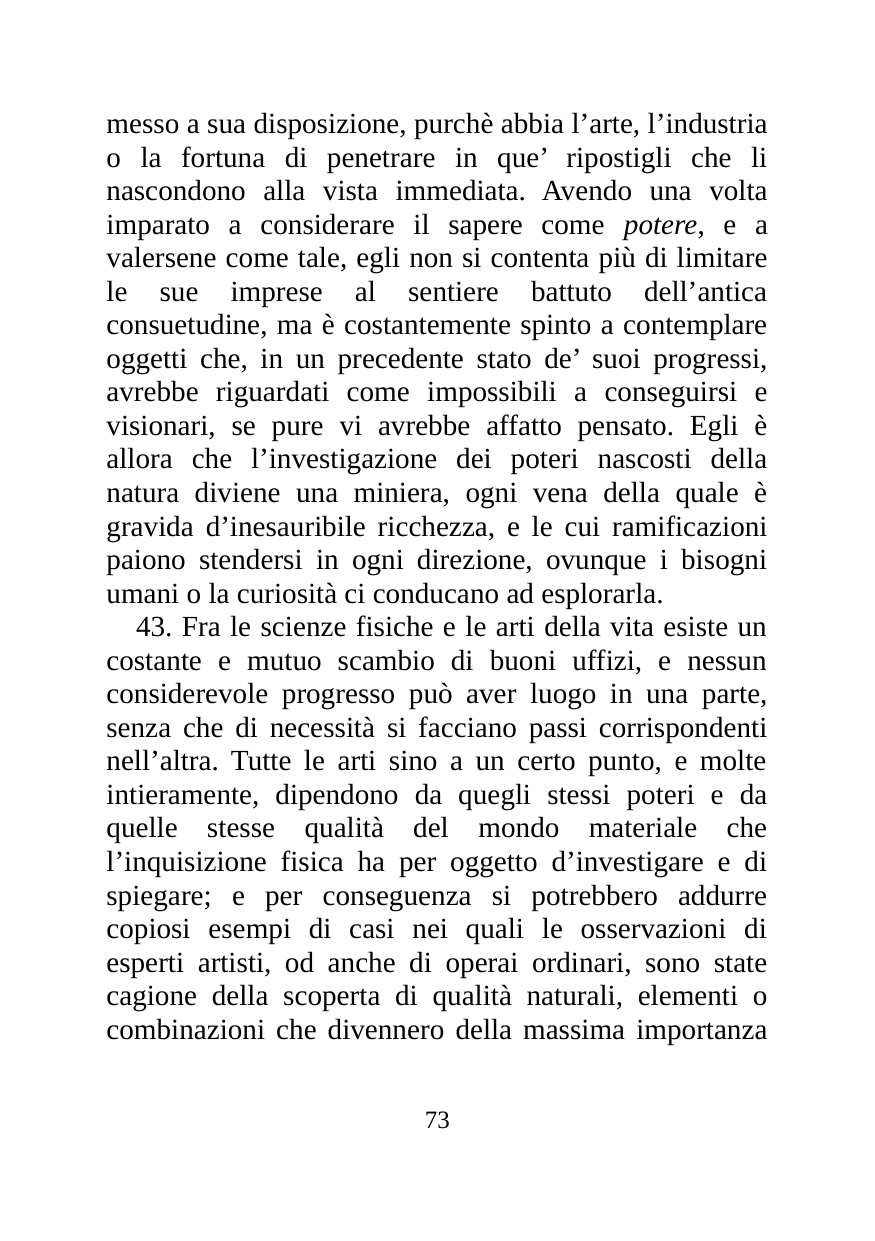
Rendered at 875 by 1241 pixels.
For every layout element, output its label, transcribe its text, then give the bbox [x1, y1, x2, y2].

text messo a sua disposizione, purchè abbia l’arte, l’industria o la fortuna di penetrare in que’ ripostigli che li nascondono alla vista immediata. Avendo una volta imparato a considerare il sapere come potere, e a valersene come tale, egli non si contenta più di limitare le sue imprese al sentiere battuto dell’antica consuetudine, ma è costantemente spinto a contemplare oggetti che, in un precedente stato de’ suoi progressi, avrebbe riguardati come impossibili a conseguirsi e visionari, se pure vi avrebbe affatto pensato. Egli è allora che l’investigazione dei poteri nascosti della natura diviene una miniera, ogni vena della quale è gravida d’inesauribile ricchezza, e le cui ramificazioni paiono stendersi in ogni direzione, ovunque i bisogni umani o la curiosità ci conducano ad esplorarla. [106, 106, 768, 609]
text 43. Fra le scienze fisiche e le arti della vita esiste un costante e mutuo scambio di buoni uffizi, e nessun considerevole progresso può aver luogo in una parte, senza che di necessità si facciano passi corrispondenti nell’altra. Tutte le arti sino a un certo punto, e molte intieramente, dipendono da quegli stessi poteri e da quelle stesse qualità del mondo materiale che l’inquisizione fisica ha per oggetto d’investigare e di spiegare; e per conseguenza si potrebbero addurre copiosi esempi di casi nei quali le osservazioni di esperti artisti, od anche di operai ordinari, sono state cagione della scoperta di qualità naturali, elementi o combinazioni che divennero della massima importanza [106, 609, 768, 1045]
